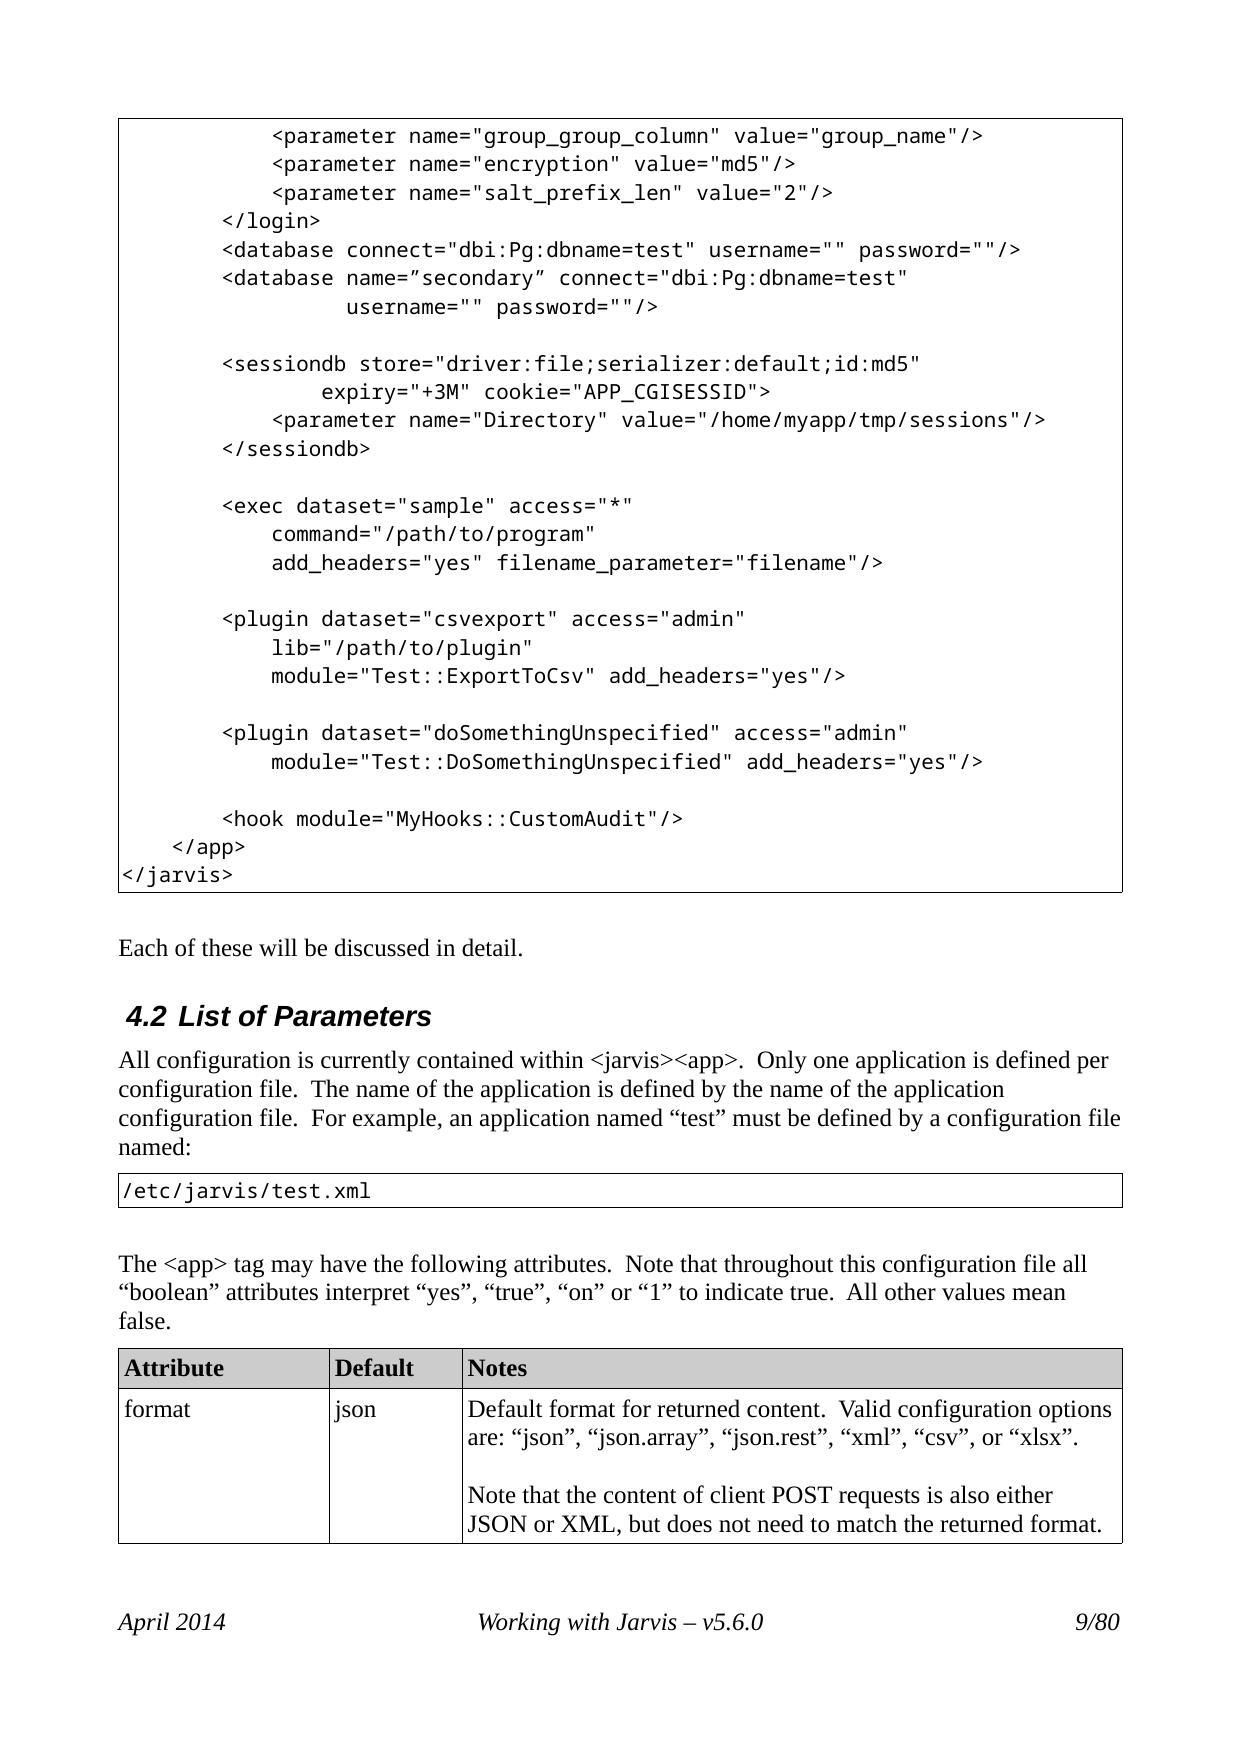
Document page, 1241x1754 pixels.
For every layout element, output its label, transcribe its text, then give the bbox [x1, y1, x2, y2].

text </app> [119, 829, 1122, 857]
text All configuration is currently contained within <jarvis><app>. Only one application is defined per configuration file. The name of the application is defined by the name of the application configuration file. For example, an application named “test” must be defined by a configuration file named: [118, 1046, 1122, 1161]
text command="/path/to/program" [119, 516, 1122, 545]
text <parameter name="Directory" value="/home/myapp/tmp/sessions"/> [119, 402, 1122, 431]
table_cell Default format for returned content. Valid configuration options are: “json”, “json.array”, “json.rest”, “xml”, “csv”, or “xlsx”. Note that the content of client POST requests is also either JSON or XML, but does not need to match the returned format. [463, 1389, 1122, 1543]
text add_headers="yes" filename_parameter="filename"/> [119, 545, 1122, 576]
text </login> [119, 203, 1122, 232]
text <parameter name="group_group_column" value="group_name"/> [119, 119, 1122, 147]
text <database connect="dbi:Pg:dbname=test" username="" password=""/> [119, 232, 1122, 260]
text </sessiondb> [119, 431, 1122, 462]
text expiry="+3M" cookie="APP_CGISESSID"> [119, 374, 1122, 402]
text <parameter name="encryption" value="md5"/> [119, 147, 1122, 175]
text module="Test::ExportToCsv" add_headers="yes"/> [119, 658, 1122, 690]
text <plugin dataset="csvexport" access="admin" [119, 602, 1122, 630]
table_cell json [330, 1389, 462, 1543]
text /etc/jarvis/test.xml [119, 1174, 1122, 1207]
text </jarvis> [119, 857, 1122, 892]
text Each of these will be discussed in detail. [118, 933, 1122, 962]
text lib="/path/to/plugin" [119, 630, 1122, 658]
text module="Test::DoSomethingUnspecified" add_headers="yes"/> [119, 744, 1122, 775]
text <plugin dataset="doSomethingUnspecified" access="admin" [119, 715, 1122, 744]
table_header Notes [463, 1349, 1122, 1388]
text <hook module="MyHooks::CustomAudit"/> [119, 801, 1122, 829]
table_header Default [330, 1349, 462, 1388]
table_cell format [119, 1389, 329, 1543]
text <parameter name="salt_prefix_len" value="2"/> [119, 175, 1122, 203]
text The <app> tag may have the following attributes. Note that throughout this configuration file all “boolean” attributes interpret “yes”, “true”, “on” or “1” to indicate true. All other values mean false. [118, 1249, 1122, 1335]
text <exec dataset="sample" access="*" [119, 488, 1122, 516]
subtitle List of Parameters [118, 999, 1122, 1033]
text <sessiondb store="driver:file;serializer:default;id:md5" [119, 346, 1122, 374]
table_header Attribute [119, 1349, 329, 1388]
text <database name=”secondary” connect="dbi:Pg:dbname=test" username="" password=""/> [119, 260, 1122, 320]
